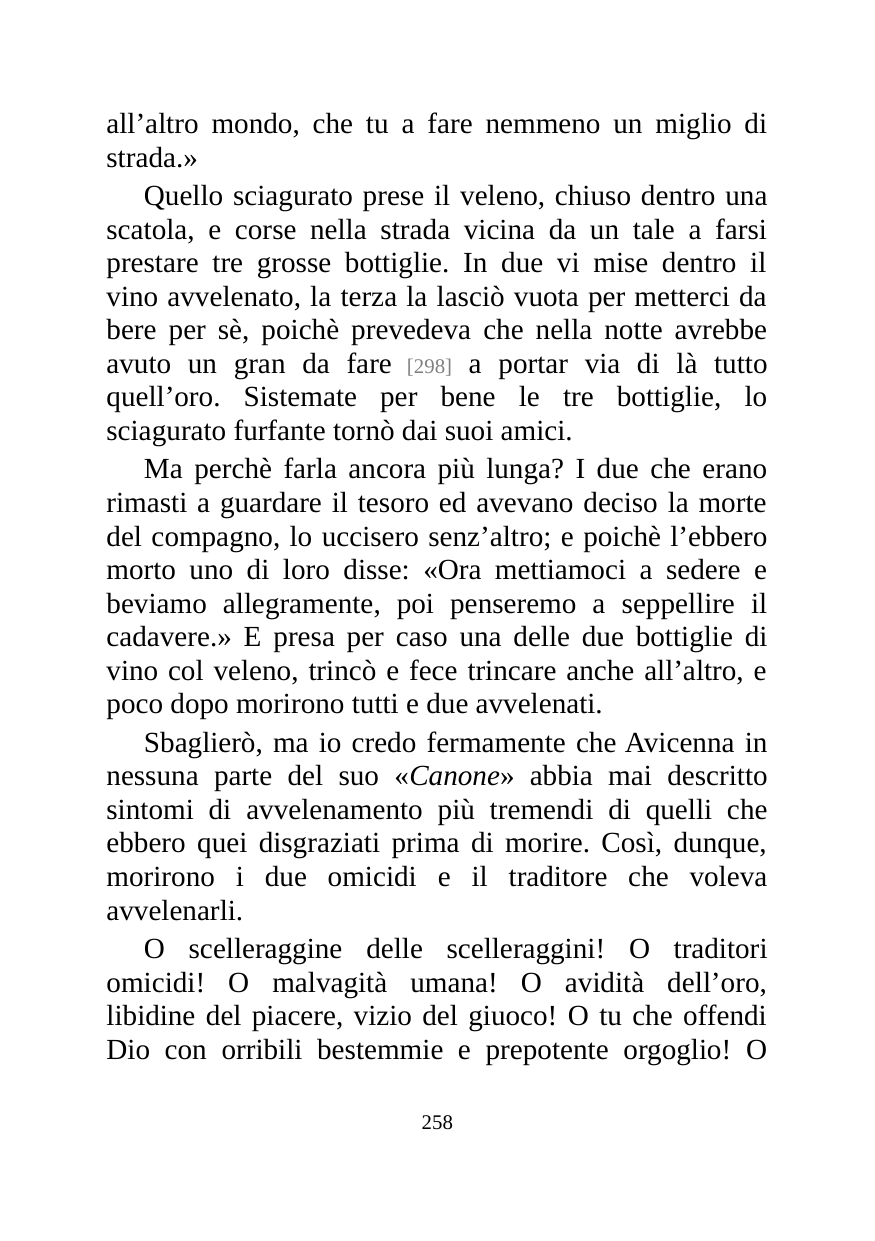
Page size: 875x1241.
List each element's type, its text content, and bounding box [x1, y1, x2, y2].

text Quello sciagurato prese il veleno, chiuso dentro una scatola, e corse nella strada vicina da un tale a farsi prestare tre grosse bottiglie. In due vi mise dentro il vino avvelenato, la terza la lasciò vuota per metterci da bere per sè, poichè prevedeva che nella notte avrebbe avuto un gran da fare [298] a portar via di là tutto quell’oro. Sistemate per bene le tre bottiglie, lo sciagurato furfante tornò dai suoi amici. [106, 178, 768, 447]
text Sbaglierò, ma io credo fermamente che Avicenna in nessuna parte del suo «Canone» abbia mai descritto sintomi di avvelenamento più tremendi di quelli che ebbero quei disgraziati prima di morire. Così, dunque, morirono i due omicidi e il traditore che voleva avvelenarli. [106, 725, 768, 926]
text O scelleraggine delle scelleraggini! O traditori omicidi! O malvagità umana! O avidità dell’oro, libidine del piacere, vizio del giuoco! O tu che offendi Dio con orribili bestemmie e prepotente orgoglio! O [106, 931, 768, 1065]
text all’altro mondo, che tu a fare nemmeno un miglio di strada.» [106, 106, 768, 173]
text Ma perchè farla ancora più lunga? I due che erano rimasti a guardare il tesoro ed avevano deciso la morte del compagno, lo uccisero senz’altro; e poichè l’ebbero morto uno di loro disse: «Ora mettiamoci a sedere e beviamo allegramente, poi penseremo a seppellire il cadavere.» E presa per caso una delle due bottiglie di vino col veleno, trincò e fece trincare anche all’altro, e poco dopo morirono tutti e due avvelenati. [106, 452, 768, 720]
